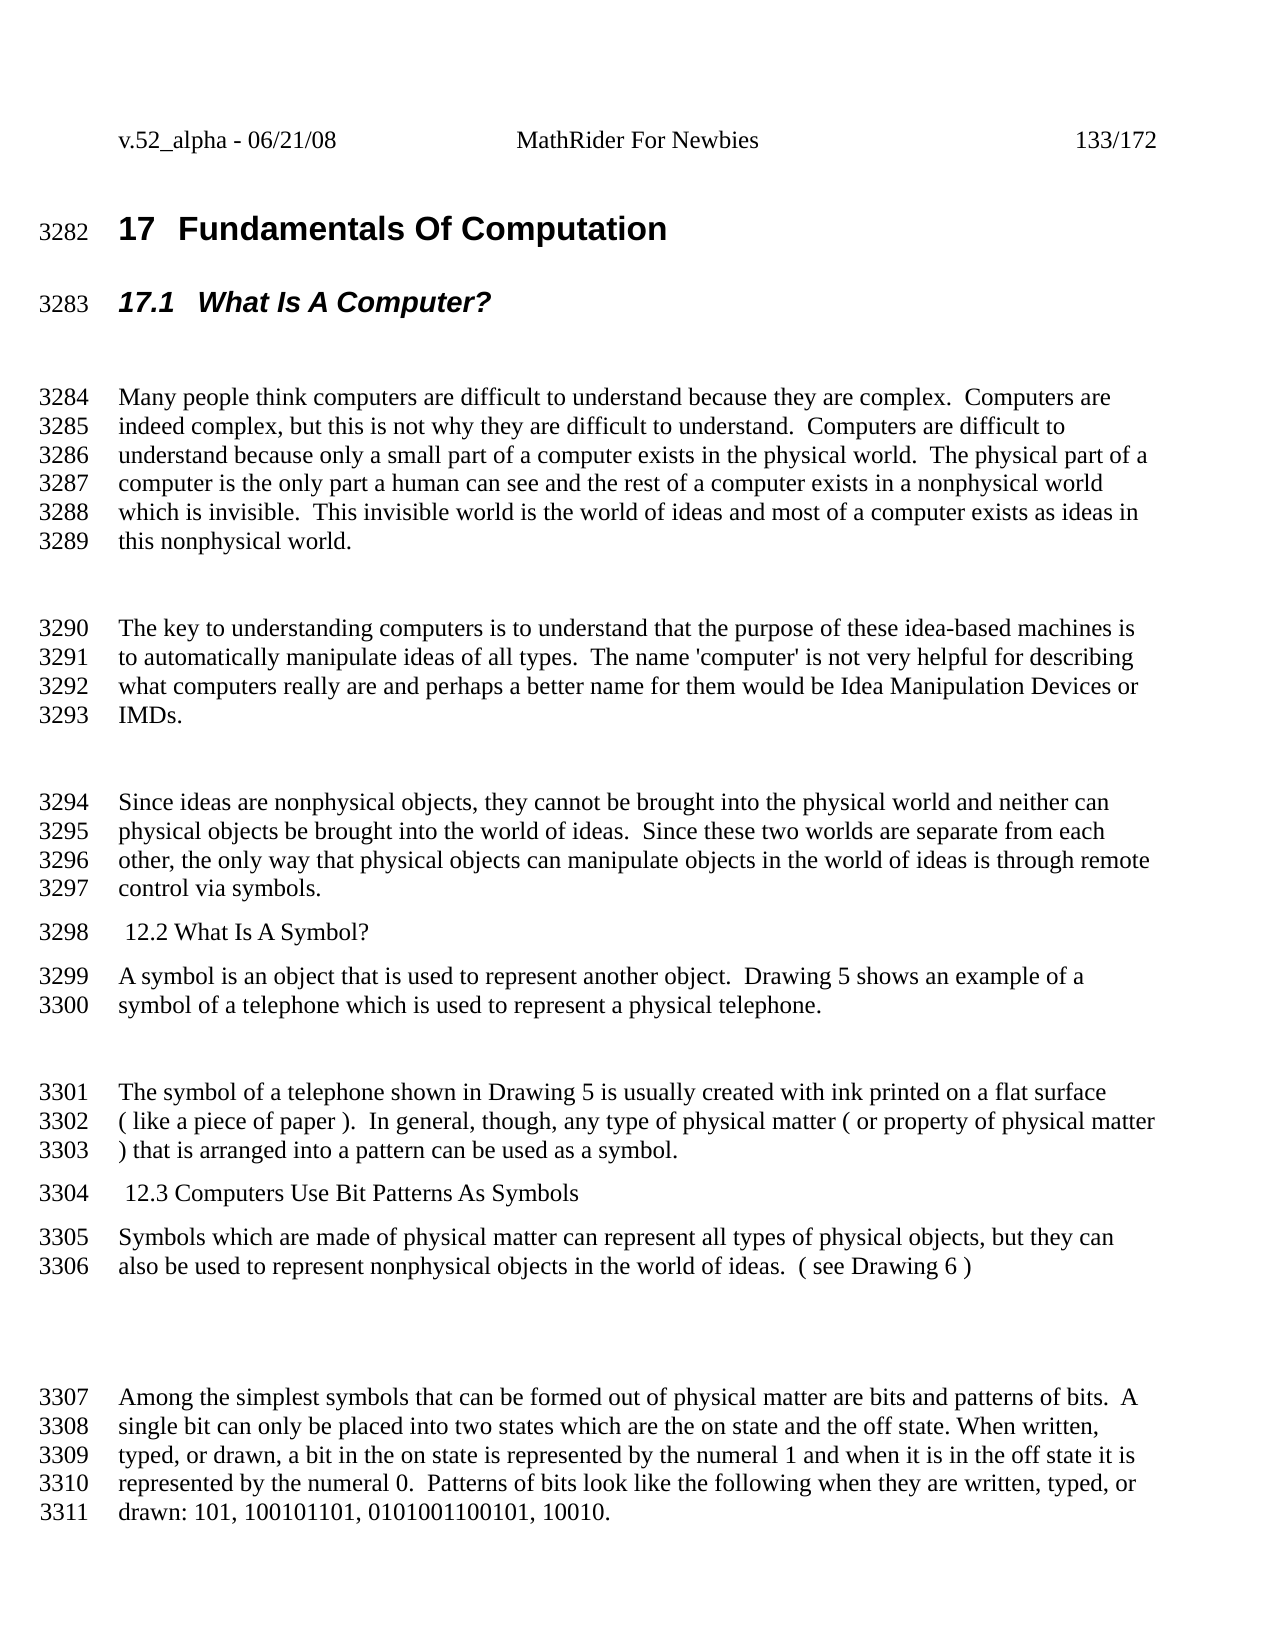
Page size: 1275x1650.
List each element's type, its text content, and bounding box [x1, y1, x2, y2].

text Since ideas are nonphysical objects, they cannot be brought into the physical world and neither can physical objects be brought into the world of ideas. Since these two worlds are separate from each other, the only way that physical objects can manipulate objects in the world of ideas is through remote control via symbols. [118, 787, 1157, 902]
text A symbol is an object that is used to represent another object. Drawing 5 shows an example of a symbol of a telephone which is used to represent a physical telephone. [118, 961, 1157, 1018]
subtitle What Is A Computer? [118, 285, 1157, 318]
subtitle Fundamentals Of Computation [118, 209, 1157, 247]
text Among the simplest symbols that can be formed out of physical matter are bits and patterns of bits. A single bit can only be placed into two states which are the on state and the off state. When written, typed, or drawn, a bit in the on state is represented by the numeral 1 and when it is in the off state it is represented by the numeral 0. Patterns of bits look like the following when they are written, typed, or drawn: 101, 100101101, 0101001100101, 10010. [118, 1382, 1157, 1526]
text 12.2 What Is A Symbol? [118, 917, 1157, 946]
text Symbols which are made of physical matter can represent all types of physical objects, but they can also be used to represent nonphysical objects in the world of ideas. ( see Drawing 6 ) [118, 1222, 1157, 1280]
text The key to understanding computers is to understand that the purpose of these idea-based machines is to automatically manipulate ideas of all types. The name 'computer' is not very helpful for describing what computers really are and perhaps a better name for them would be Idea Manipulation Devices or IMDs. [118, 613, 1157, 728]
text The symbol of a telephone shown in Drawing 5 is usually created with ink printed on a flat surface ( like a piece of paper ). In general, though, any type of physical matter ( or property of physical matter ) that is arranged into a pattern can be used as a symbol. [118, 1077, 1157, 1163]
text Many people think computers are difficult to understand because they are complex. Computers are indeed complex, but this is not why they are difficult to understand. Computers are difficult to understand because only a small part of a computer exists in the physical world. The physical part of a computer is the only part a human can see and the rest of a computer exists in a nonphysical world which is invisible. This invisible world is the world of ideas and most of a computer exists as ideas in this nonphysical world. [118, 382, 1157, 555]
text 12.3 Computers Use Bit Patterns As Symbols [118, 1178, 1157, 1207]
